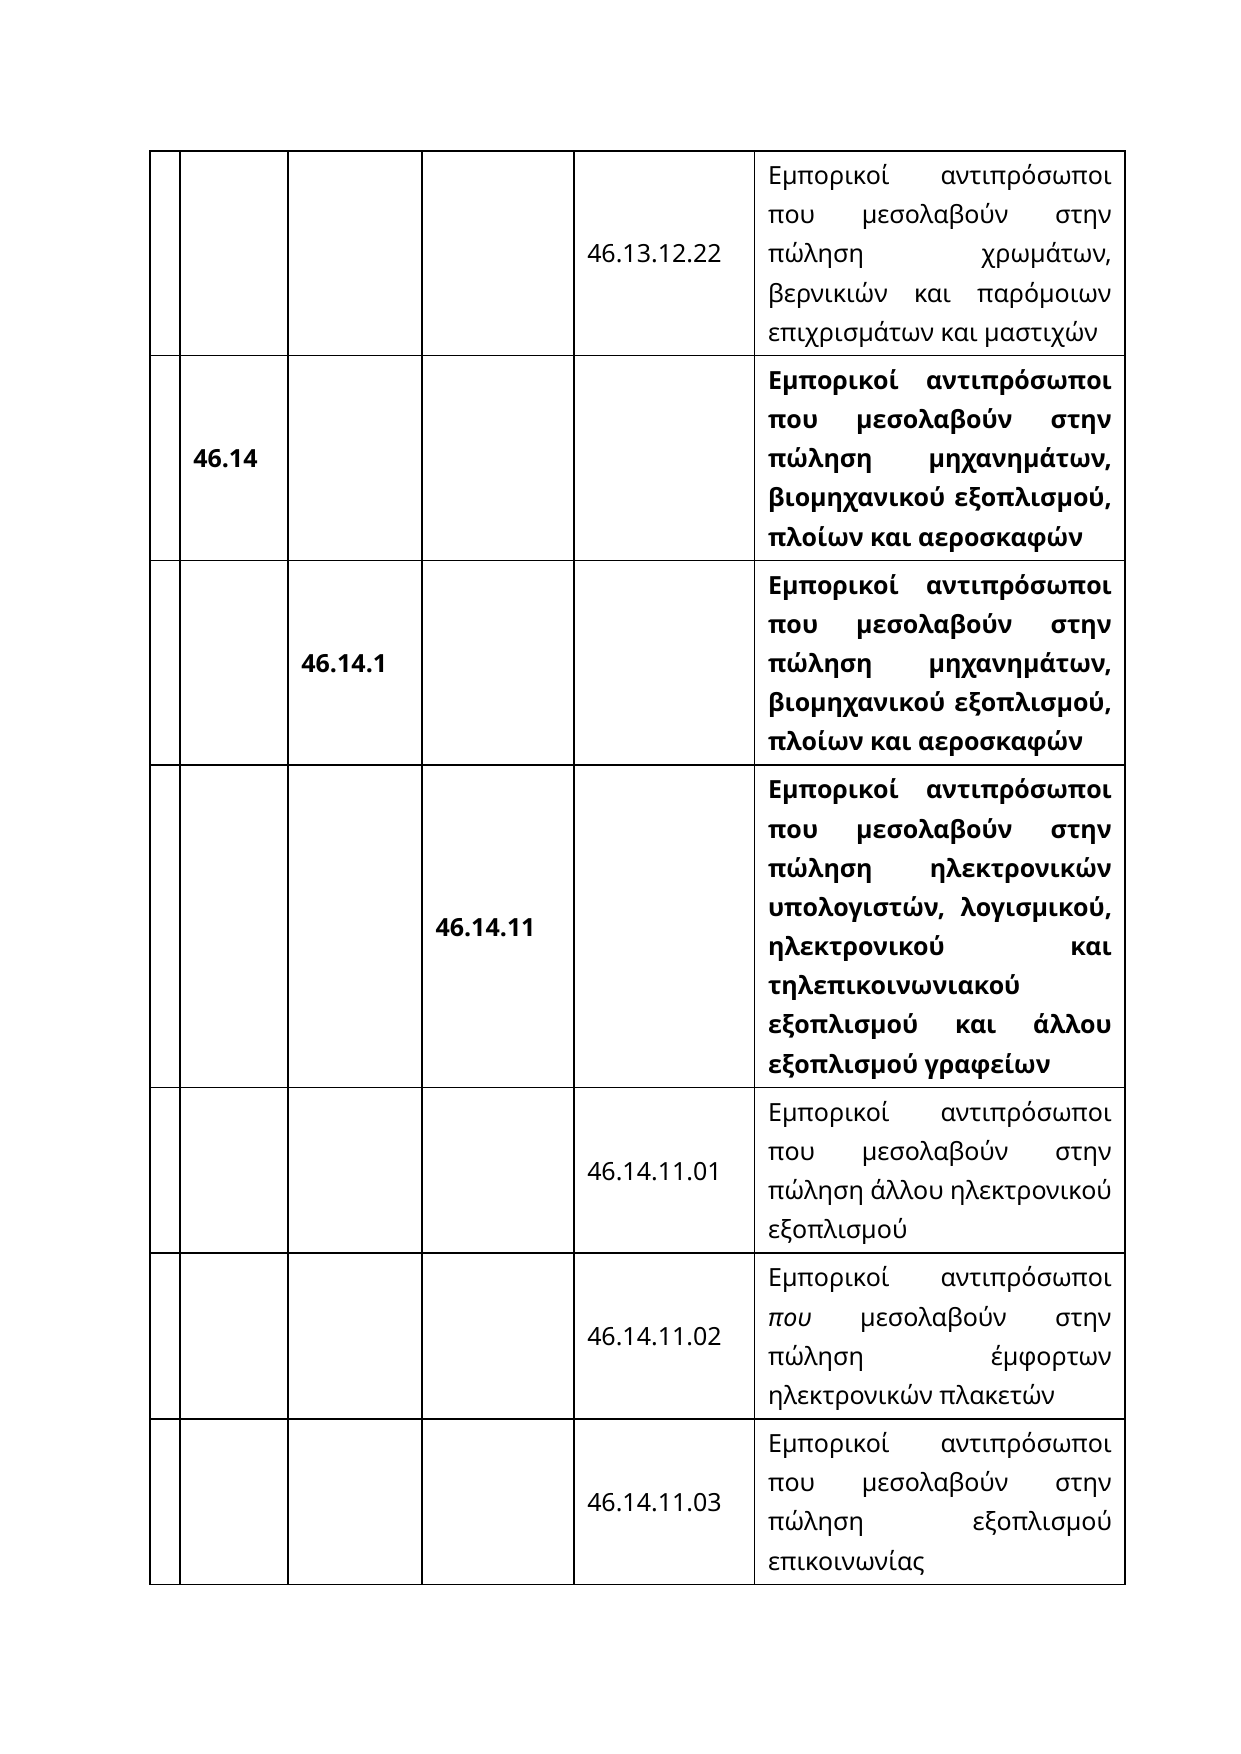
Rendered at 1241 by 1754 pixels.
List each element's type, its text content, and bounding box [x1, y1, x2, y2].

table_cell [575, 766, 754, 1087]
table_cell Εμπορικοί αντιπρόσωποι που μεσολαβούν στην πώληση εξοπλισμού επικοινωνίας [755, 1420, 1124, 1583]
table_cell [289, 1088, 421, 1252]
table_cell [289, 766, 421, 1087]
table_cell [423, 1254, 573, 1418]
table_cell [181, 1254, 287, 1418]
table_cell [151, 152, 179, 355]
table_cell 46.13.12.22 [575, 152, 754, 355]
table_cell 46.14.11.01 [575, 1088, 754, 1252]
table_cell [289, 1420, 421, 1583]
table_cell [151, 356, 179, 559]
table_cell [423, 561, 573, 764]
table_cell 46.14.1 [289, 561, 421, 764]
table_cell [151, 561, 179, 764]
table_cell Εμπορικοί αντιπρόσωποι που μεσολαβούν στην πώληση έμφορτων ηλεκτρονικών πλακετών [755, 1254, 1124, 1418]
table_cell 46.14 [181, 356, 287, 559]
table_cell [181, 1088, 287, 1252]
table_cell Εμπορικοί αντιπρόσωποι που μεσολαβούν στην πώληση μηχανημάτων, βιομηχανικού εξοπλισμού, πλοίων και αεροσκαφών [755, 356, 1124, 559]
table_cell Εμπορικοί αντιπρόσωποι που μεσολαβούν στην πώληση χρωμάτων, βερνικιών και παρόμοιων επιχρισμάτων και μαστιχών [755, 152, 1124, 355]
table_cell 46.14.11 [423, 766, 573, 1087]
table_cell [181, 152, 287, 355]
table_cell [575, 561, 754, 764]
table_cell [289, 1254, 421, 1418]
table_cell [423, 1088, 573, 1252]
table_cell [423, 356, 573, 559]
table_cell [181, 1420, 287, 1583]
table_cell 46.14.11.03 [575, 1420, 754, 1583]
table_cell Εμπορικοί αντιπρόσωποι που μεσολαβούν στην πώληση άλλου ηλεκτρονικού εξοπλισμού [755, 1088, 1124, 1252]
table_cell 46.14.11.02 [575, 1254, 754, 1418]
table_cell [289, 356, 421, 559]
table_cell [151, 1420, 179, 1583]
table_cell [181, 561, 287, 764]
table_cell [423, 1420, 573, 1583]
table_cell [575, 356, 754, 559]
table_cell [423, 152, 573, 355]
table_cell [151, 1088, 179, 1252]
table_cell [181, 766, 287, 1087]
table_cell Εμπορικοί αντιπρόσωποι που μεσολαβούν στην πώληση μηχανημάτων, βιομηχανικού εξοπλισμού, πλοίων και αεροσκαφών [755, 561, 1124, 764]
table_cell [289, 152, 421, 355]
table_cell [151, 766, 179, 1087]
table_cell [151, 1254, 179, 1418]
table_cell Εμπορικοί αντιπρόσωποι που μεσολαβούν στην πώληση ηλεκτρονικών υπολογιστών, λογισμικού, ηλεκτρονικού και τηλεπικοινωνιακού εξοπλισμού και άλλου εξοπλισμού γραφείων [755, 766, 1124, 1087]
